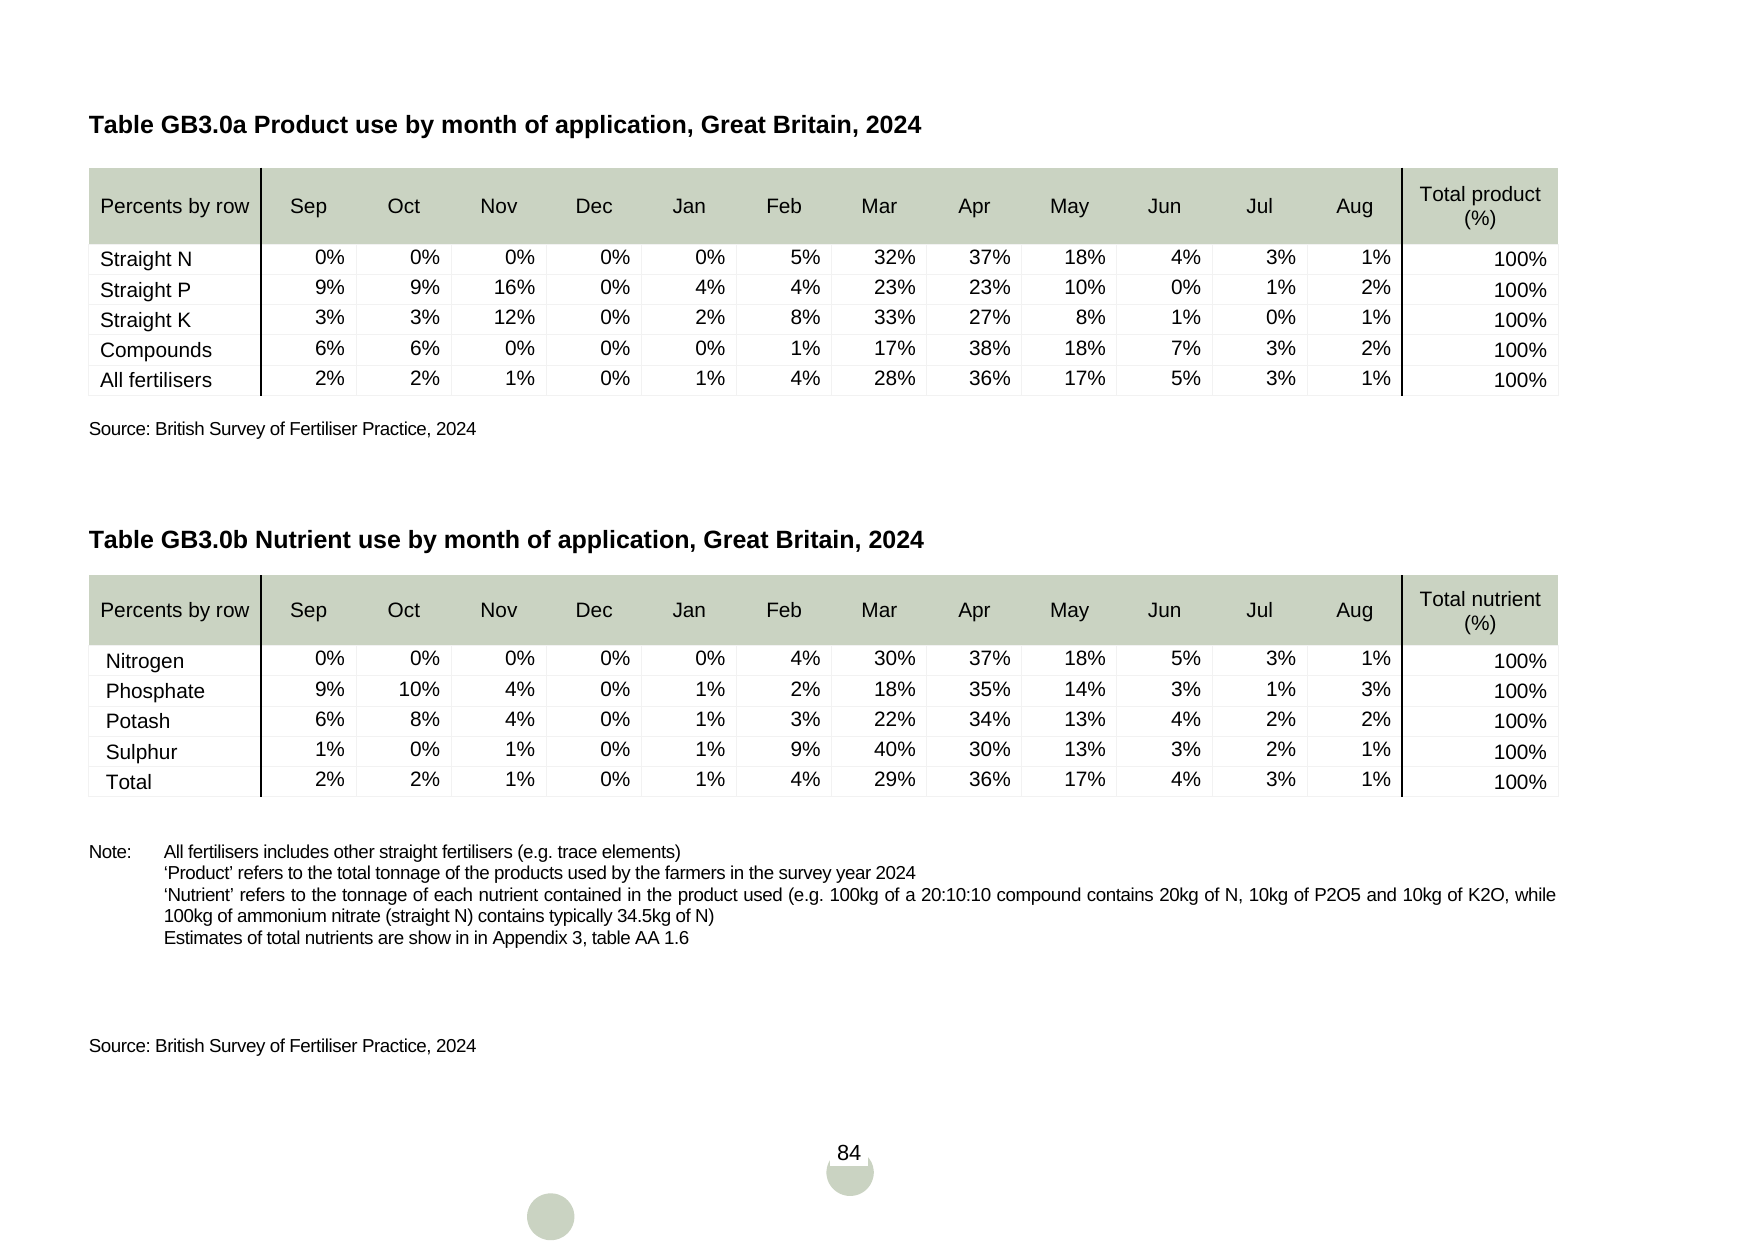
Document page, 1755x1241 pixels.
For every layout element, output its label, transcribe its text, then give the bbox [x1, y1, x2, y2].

table_cell 1% [642, 676, 736, 706]
table_cell Straight K [89, 305, 260, 334]
text Estimates of total nutrients are show in in Appendix 3, table AA 1.6 [88, 927, 1559, 948]
table_cell 0% [357, 646, 451, 675]
table_cell 33% [832, 305, 926, 334]
table_cell 3% [357, 305, 451, 334]
table_header Percents by row [89, 575, 260, 645]
table_header Oct [356, 575, 451, 645]
table_cell 8% [357, 707, 451, 736]
table_cell 2% [1308, 275, 1401, 304]
table_header Aug [1307, 168, 1401, 244]
table_cell 1% [737, 335, 831, 364]
table_cell 5% [737, 245, 831, 274]
table_header Total product (%) [1403, 168, 1558, 244]
table_header Jun [1117, 575, 1212, 645]
table_cell 17% [1022, 366, 1116, 395]
table_header Percents by row [89, 168, 260, 244]
table_cell 0% [452, 245, 546, 274]
table_cell 9% [357, 275, 451, 304]
table_cell Straight P [89, 275, 260, 304]
table_cell Compounds [89, 335, 260, 364]
table_header Jan [641, 168, 736, 244]
text Note: All fertilisers includes other straight fertilisers (e.g. trace elements) [88, 840, 1559, 862]
table_cell 5% [1117, 646, 1212, 675]
table_cell 100% [1403, 646, 1558, 675]
table_cell 1% [1308, 366, 1401, 395]
table_cell 18% [832, 676, 926, 706]
table_cell 32% [832, 245, 926, 274]
table_cell 2% [357, 767, 451, 796]
table_cell Sulphur [89, 737, 260, 766]
table_header Jun [1117, 168, 1212, 244]
table_cell 3% [1117, 737, 1212, 766]
table_cell 16% [452, 275, 546, 304]
table_cell 12% [452, 305, 546, 334]
table_cell 34% [927, 707, 1021, 736]
table_cell 17% [832, 335, 926, 364]
table_cell 4% [737, 366, 831, 395]
table_cell 23% [832, 275, 926, 304]
table_cell 0% [452, 646, 546, 675]
table_cell 4% [452, 676, 546, 706]
table_header Mar [832, 575, 927, 645]
text Source: British Survey of Fertiliser Practice, 2024 [88, 417, 1559, 439]
table_cell 4% [737, 646, 831, 675]
table_cell 10% [1022, 275, 1116, 304]
table_cell Straight N [89, 245, 260, 274]
table_cell 18% [1022, 646, 1116, 675]
table_cell 23% [927, 275, 1021, 304]
table_cell 0% [262, 646, 356, 675]
table_cell 30% [927, 737, 1021, 766]
table_cell 2% [357, 366, 451, 395]
table_cell Phosphate [89, 676, 260, 706]
table_cell 100% [1403, 707, 1558, 736]
table_cell 4% [642, 275, 736, 304]
table_cell 36% [927, 767, 1021, 796]
table_cell Nitrogen [89, 646, 260, 675]
table_cell 2% [1308, 335, 1401, 364]
table_cell 2% [1213, 737, 1307, 766]
table_cell 36% [927, 366, 1021, 395]
table_header May [1022, 575, 1117, 645]
table_cell 9% [262, 676, 356, 706]
table_cell 37% [927, 646, 1021, 675]
table_cell 0% [547, 737, 641, 766]
table_header Nov [451, 575, 546, 645]
table_cell 7% [1117, 335, 1212, 364]
table_cell 0% [642, 646, 736, 675]
table_cell 1% [1308, 305, 1401, 334]
table_cell 0% [1213, 305, 1307, 334]
table_cell 0% [1117, 275, 1212, 304]
table_cell 14% [1022, 676, 1116, 706]
table_cell 1% [262, 737, 356, 766]
text Source: British Survey of Fertiliser Practice, 2024 [88, 1034, 1559, 1056]
table_cell 0% [262, 245, 356, 274]
table_cell 100% [1403, 767, 1558, 796]
table_cell 100% [1403, 366, 1558, 395]
table_header Sep [262, 168, 356, 244]
table_cell 28% [832, 366, 926, 395]
table_cell 4% [452, 707, 546, 736]
table_cell 9% [737, 737, 831, 766]
table_cell 18% [1022, 335, 1116, 364]
table_header Apr [927, 575, 1022, 645]
table_header Aug [1307, 575, 1401, 645]
table_header Jul [1212, 575, 1307, 645]
table_cell 3% [262, 305, 356, 334]
table_cell 2% [1308, 707, 1401, 736]
table_cell 1% [1308, 646, 1401, 675]
table_cell 37% [927, 245, 1021, 274]
table_cell 0% [357, 245, 451, 274]
table_header May [1022, 168, 1117, 244]
table_cell 22% [832, 707, 926, 736]
table_cell 1% [1117, 305, 1212, 334]
table_cell 4% [1117, 707, 1212, 736]
table_cell 0% [547, 366, 641, 395]
table_cell 1% [642, 737, 736, 766]
table_cell 4% [737, 275, 831, 304]
table_cell 3% [737, 707, 831, 736]
table_cell 8% [1022, 305, 1116, 334]
table_header Jul [1212, 168, 1307, 244]
table_header Sep [262, 575, 356, 645]
table_header Mar [832, 168, 927, 244]
table_header Feb [736, 168, 832, 244]
table_cell 5% [1117, 366, 1212, 395]
table_cell 100% [1403, 305, 1558, 334]
table_header Feb [736, 575, 832, 645]
table_header Dec [546, 168, 641, 244]
table_cell 35% [927, 676, 1021, 706]
table_cell 0% [642, 335, 736, 364]
table_header Jan [641, 575, 736, 645]
table_cell 0% [452, 335, 546, 364]
table_cell 9% [262, 275, 356, 304]
table_cell 100% [1403, 245, 1558, 274]
table_cell 3% [1213, 646, 1307, 675]
table_cell All fertilisers [89, 366, 260, 395]
table_cell 18% [1022, 245, 1116, 274]
table_cell 4% [1117, 767, 1212, 796]
table_cell 0% [547, 305, 641, 334]
table_cell 4% [737, 767, 831, 796]
text ‘Nutrient’ refers to the tonnage of each nutrient contained in the product used (e.g. 100kg of a 20:10:10 compound contains 20kg of N, 10kg of P2O5 and 10kg of K2O, while 100kg of ammonium nitrate (straight N) contains typically 34.5kg of N) [163, 883, 1559, 927]
table_cell 2% [737, 676, 831, 706]
table_cell 1% [642, 707, 736, 736]
table_cell 100% [1403, 737, 1558, 766]
table_header Oct [356, 168, 451, 244]
table_cell 3% [1213, 335, 1307, 364]
table_cell 3% [1308, 676, 1401, 706]
table_cell 13% [1022, 737, 1116, 766]
table_cell 2% [262, 366, 356, 395]
table_cell 1% [452, 737, 546, 766]
subtitle Table GB3.0a Product use by month of application, Great Britain, 2024 [88, 110, 1559, 139]
table_cell 4% [1117, 245, 1212, 274]
table_cell 10% [357, 676, 451, 706]
table_cell 1% [1308, 245, 1401, 274]
table_cell 0% [547, 245, 641, 274]
table_cell 0% [547, 707, 641, 736]
table_cell 1% [642, 366, 736, 395]
table_header Apr [927, 168, 1022, 244]
table_cell 2% [642, 305, 736, 334]
table_cell 1% [1308, 737, 1401, 766]
table_cell 0% [547, 676, 641, 706]
table_cell 100% [1403, 275, 1558, 304]
table_cell 0% [357, 737, 451, 766]
table_header Total nutrient (%) [1403, 575, 1558, 645]
table_cell 1% [1308, 767, 1401, 796]
table_cell 1% [452, 366, 546, 395]
table_cell 3% [1213, 767, 1307, 796]
subtitle Table GB3.0b Nutrient use by month of application, Great Britain, 2024 [88, 525, 1559, 554]
table_cell 6% [262, 707, 356, 736]
table_cell 2% [1213, 707, 1307, 736]
table_cell 29% [832, 767, 926, 796]
table_cell 38% [927, 335, 1021, 364]
table_cell 1% [642, 767, 736, 796]
table_cell 0% [547, 275, 641, 304]
table_cell 6% [262, 335, 356, 364]
table_cell 17% [1022, 767, 1116, 796]
table_cell 1% [1213, 676, 1307, 706]
text ‘Product’ refers to the total tonnage of the products used by the farmers in the survey year 2024 [88, 862, 1559, 883]
table_cell 3% [1117, 676, 1212, 706]
table_cell 100% [1403, 335, 1558, 364]
table_cell Total [89, 767, 260, 796]
table_cell 30% [832, 646, 926, 675]
table_cell 6% [357, 335, 451, 364]
table_cell 2% [262, 767, 356, 796]
table_cell 0% [547, 646, 641, 675]
table_cell 0% [547, 335, 641, 364]
table_cell 1% [1213, 275, 1307, 304]
table_cell 1% [452, 767, 546, 796]
table_header Dec [546, 575, 641, 645]
table_cell 0% [642, 245, 736, 274]
table_cell 3% [1213, 366, 1307, 395]
table_cell 3% [1213, 245, 1307, 274]
table_cell Potash [89, 707, 260, 736]
table_cell 8% [737, 305, 831, 334]
table_cell 0% [547, 767, 641, 796]
table_cell 100% [1403, 676, 1558, 706]
table_cell 27% [927, 305, 1021, 334]
table_header Nov [451, 168, 546, 244]
table_cell 13% [1022, 707, 1116, 736]
table_cell 40% [832, 737, 926, 766]
